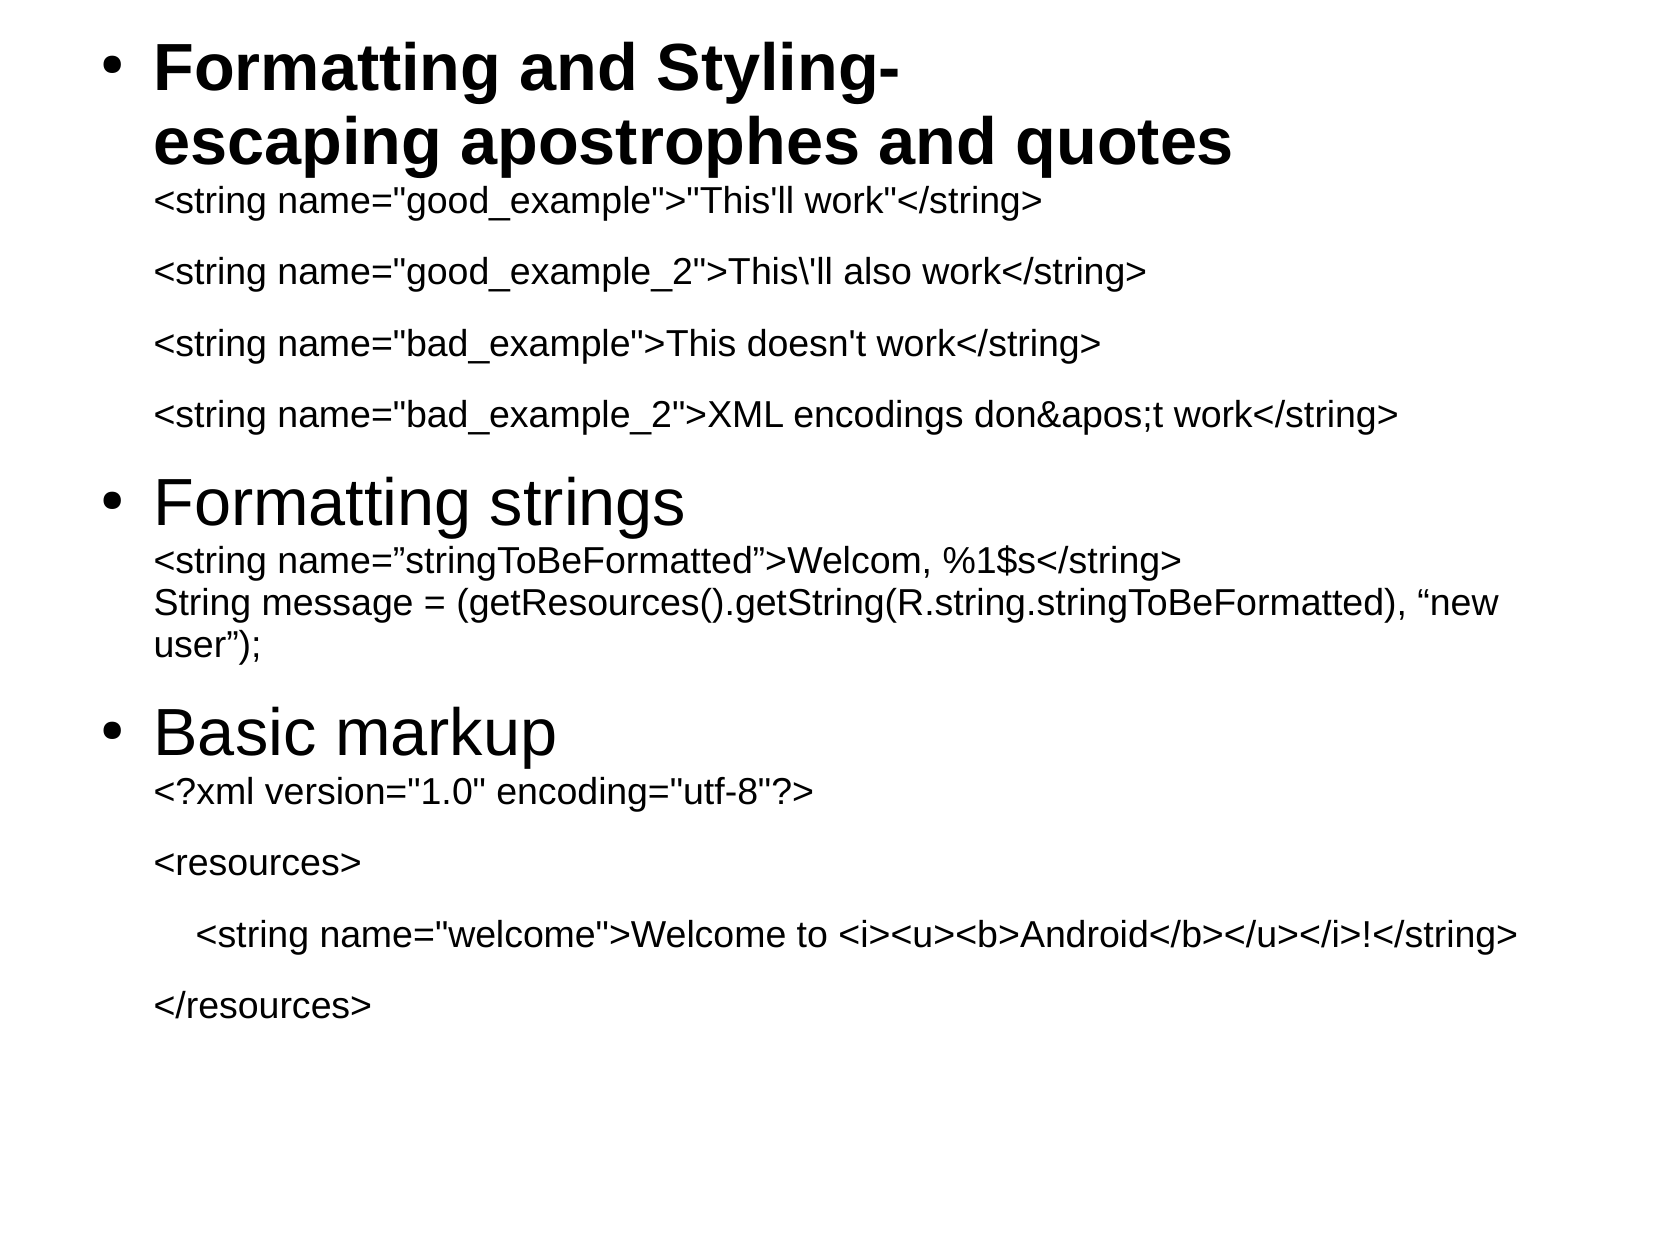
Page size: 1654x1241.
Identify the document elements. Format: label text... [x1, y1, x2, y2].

list Formatting and Styling- escaping apostrophes and quotes <string name="good_example">"This'll work"</string> <string name="good_example_2">This\'ll also work</string> <string name="bad_example">This doesn't work</string> <string name="bad_example_2">XML encodings don&apos;t work</string> Formatting strings <string name=”stringToBeFormatted”>Welcom, %1$s</string> String message = (getResources().getString(R.string.stringToBeFormatted), “new user”); Basic markup <?xml version="1.0" encoding="utf-8"?> <resources> <string name="welcome">Welcome to <i><u><b>Android</b></u></i>!</string> </resources> [82, 29, 1571, 1211]
